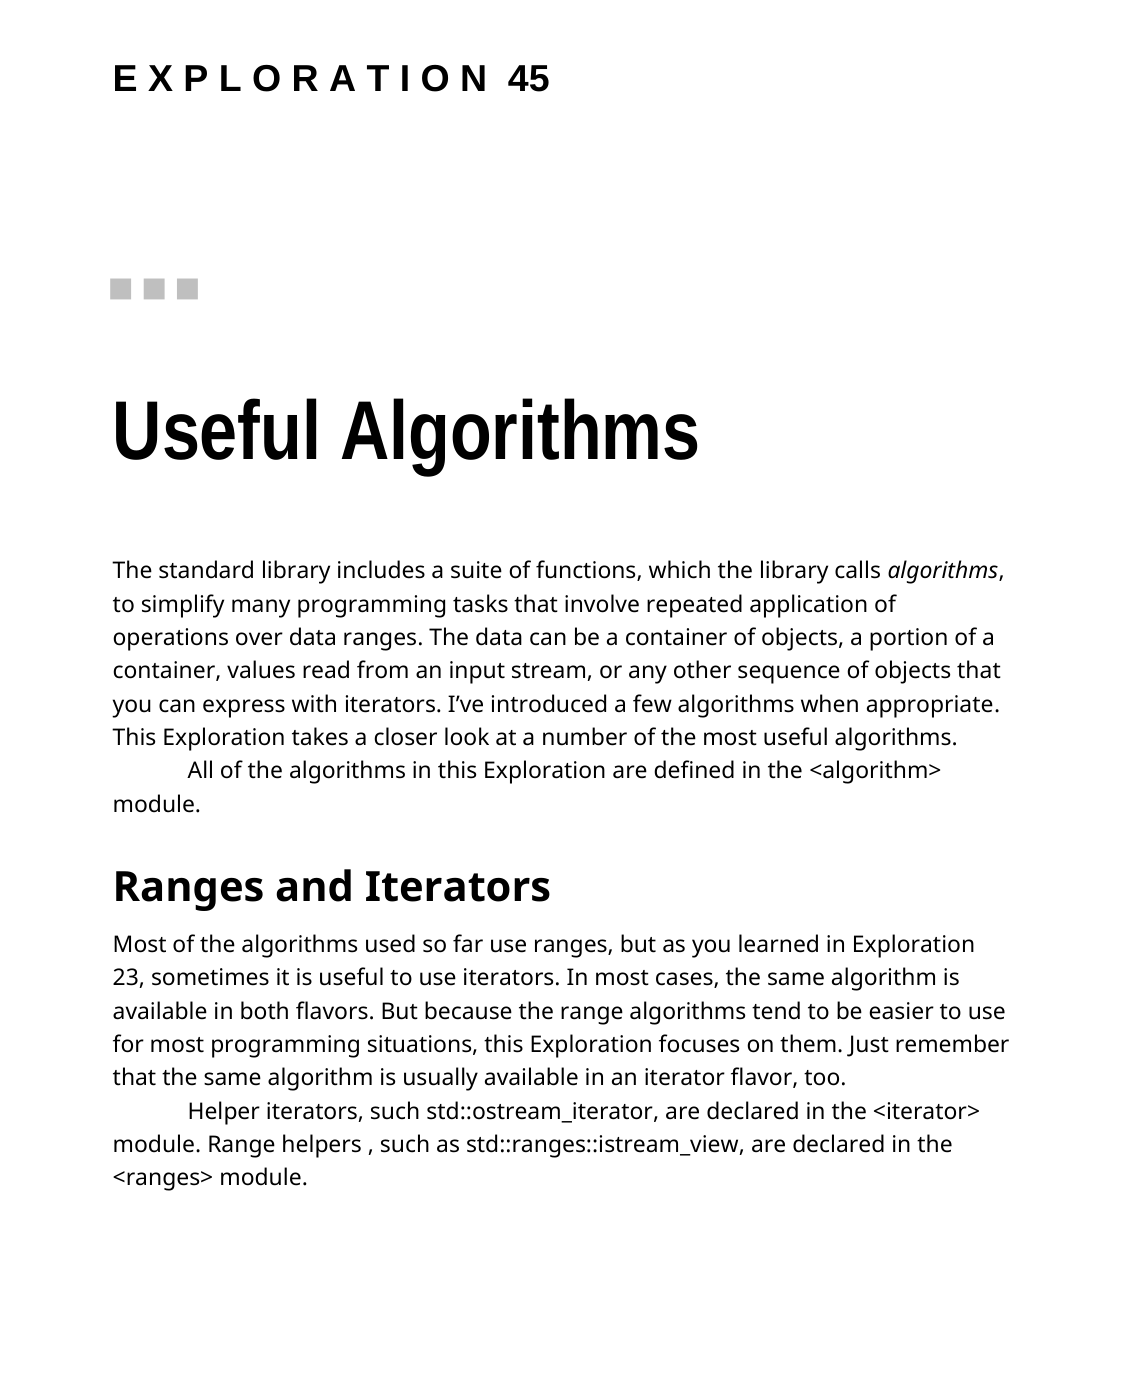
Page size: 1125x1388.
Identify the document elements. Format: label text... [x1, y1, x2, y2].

subtitle Ranges and Iterators [112, 857, 1012, 913]
text Helper iterators, such std::ostream_iterator, are declared in the <iterator> module. Range helpers , such as std::ranges::istream_view, are declared in the <ranges> module. [112, 1092, 1012, 1192]
text Most of the algorithms used so far use ranges, but as you learned in Exploration 23, sometimes it is useful to use iterators. In most cases, the same algorithm is available in both flavors. But because the range algorithms tend to be easier to use for most programming situations, this Exploration focuses on them. Just remember that the same algorithm is usually available in an iterator flavor, too. [112, 926, 1012, 1092]
text The standard library includes a suite of functions, which the library calls algorithms, to simplify many programming tasks that involve repeated application of operations over data ranges. The data can be a container of objects, a portion of a container, values read from an input stream, or any other sequence of objects that you can express with iterators. I’ve introduced a few algorithms when appropriate. This Exploration takes a closer look at a number of the most useful algorithms. [112, 552, 1012, 752]
text All of the algorithms in this Exploration are defined in the <algorithm> module. [112, 752, 1012, 819]
title Useful Algorithms [112, 382, 1012, 477]
